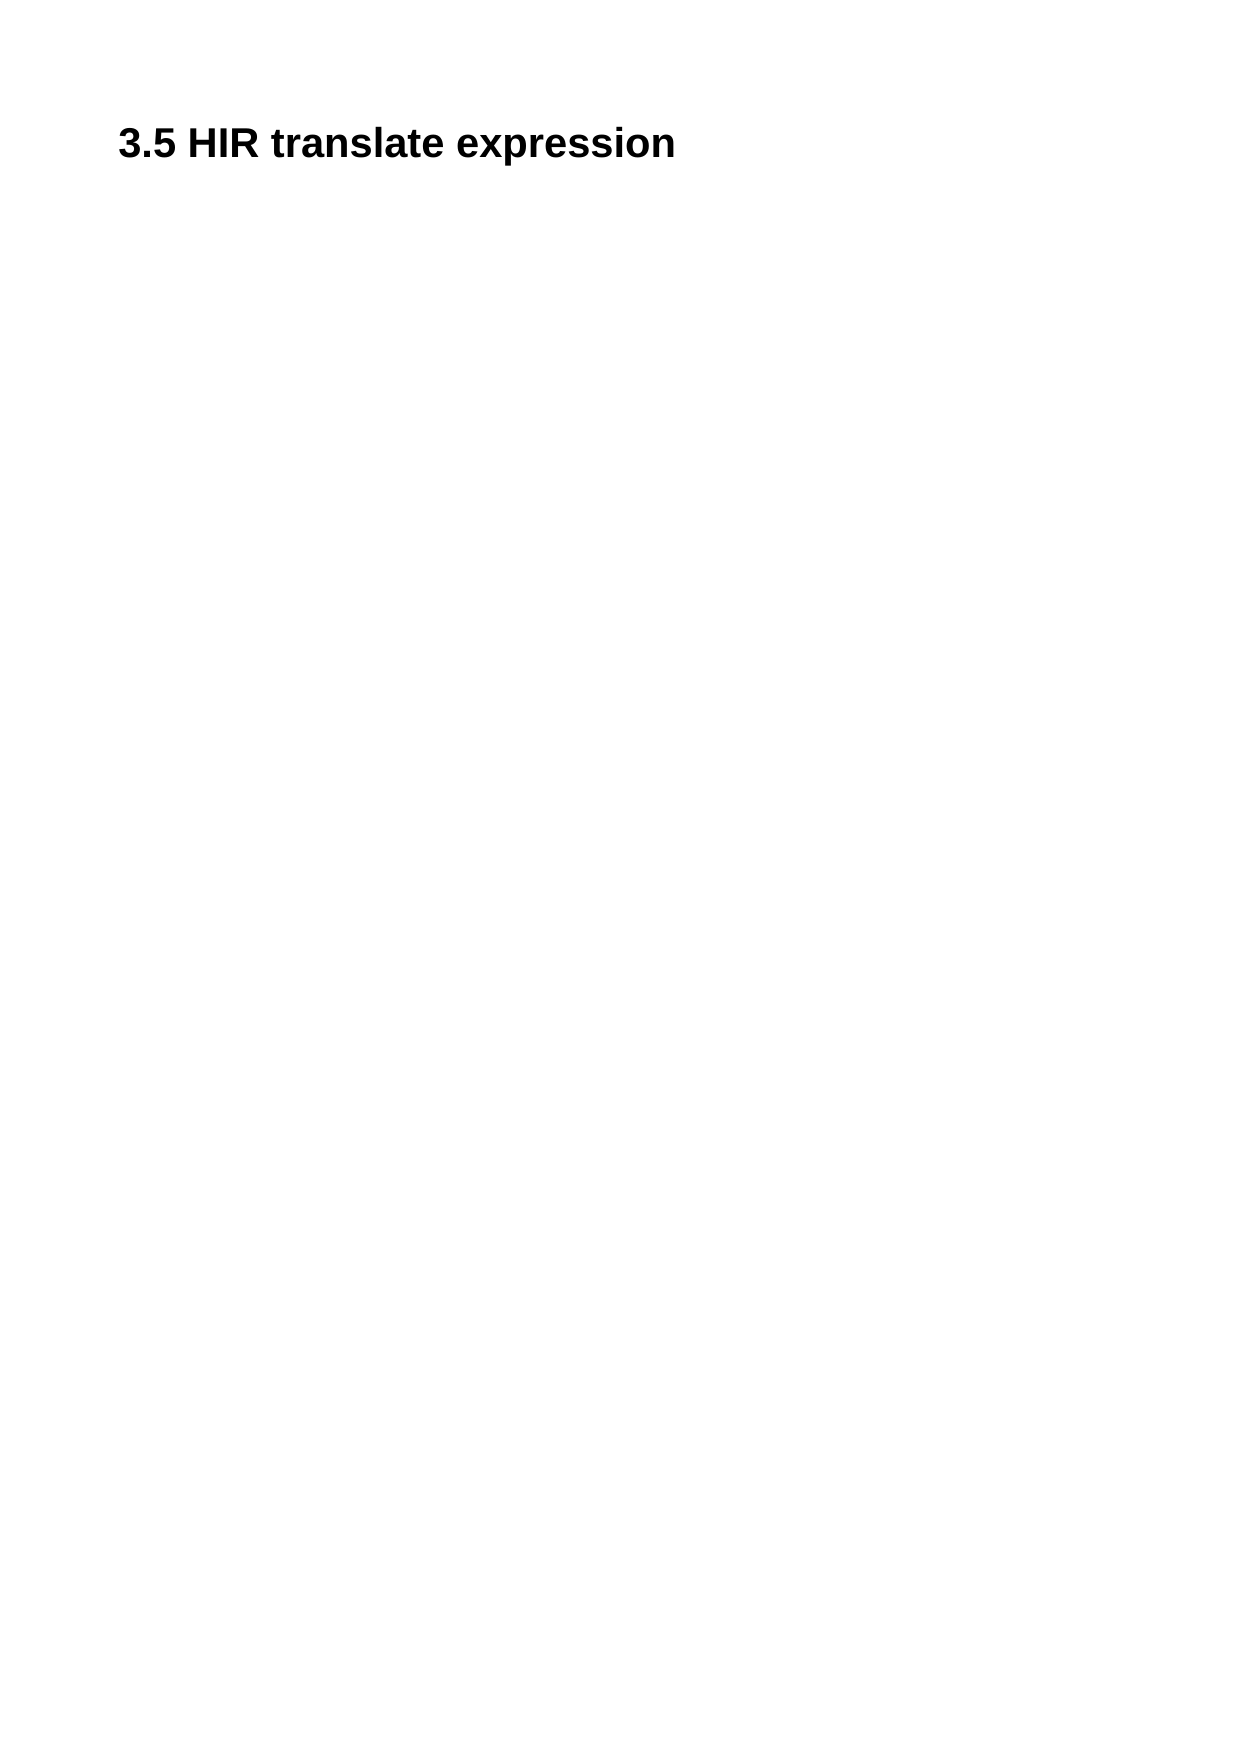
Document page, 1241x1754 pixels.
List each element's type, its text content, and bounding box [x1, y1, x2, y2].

subtitle 3.5 HIR translate expression [118, 118, 1122, 166]
